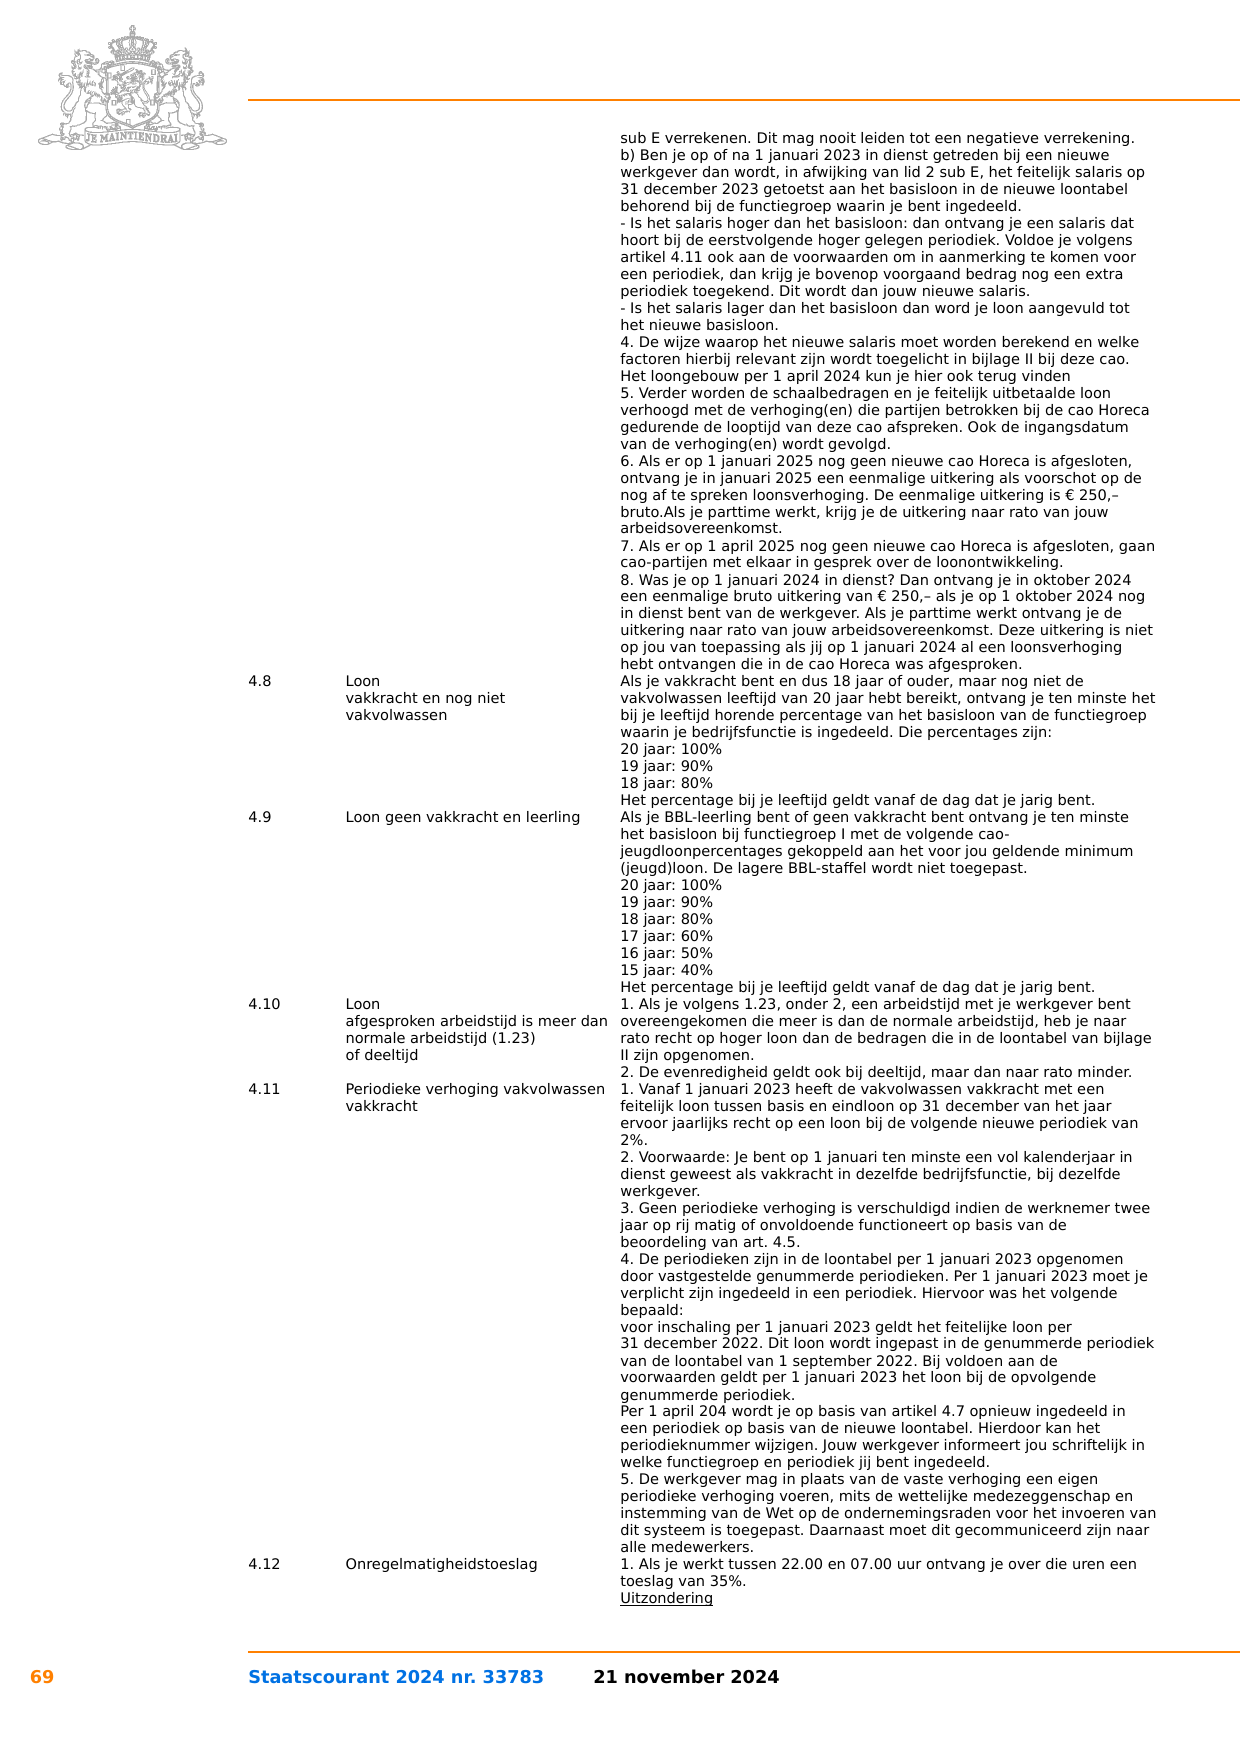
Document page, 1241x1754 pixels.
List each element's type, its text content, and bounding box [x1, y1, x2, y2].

table_cell Loon vakkracht en nog niet vakvolwassen [340, 673, 614, 809]
table_cell 4.10 [248, 996, 339, 1081]
table_cell 4.11 [248, 1081, 339, 1556]
table_cell Periodieke verhoging vakvolwassen vakkracht [340, 1081, 614, 1556]
table_cell Onregelmatigheidstoeslag [340, 1556, 614, 1607]
table_cell Als je vakkracht bent en dus 18 jaar of ouder, maar nog niet de vakvolwassen leeftijd van 20 jaar hebt bereikt, ontvang je ten minste het bij je leeftijd horende percentage van het basisloon van de functiegroep waarin je bedrijfsfunctie is ingedeeld. Die percentages zijn: 20 jaar: 100% 19 jaar: 90% 18 jaar: 80% Het percentage bij je leeftijd geldt vanaf de dag dat je jarig bent. [614, 673, 1163, 809]
table_cell Loon geen vakkracht en leerling [340, 809, 614, 996]
table_cell [248, 130, 339, 673]
table_cell 1. Als je werkt tussen 22.00 en 07.00 uur ontvang je over die uren een toeslag van 35%. Uitzondering [614, 1556, 1163, 1607]
table_cell 1. Vanaf 1 januari 2023 heeft de vakvolwassen vakkracht met een feitelijk loon tussen basis en eindloon op 31 december van het jaar ervoor jaarlijks recht op een loon bij de volgende nieuwe periodiek van 2%. 2. Voorwaarde: Je bent op 1 januari ten minste een vol kalenderjaar in dienst geweest als vakkracht in dezelfde bedrijfsfunctie, bij dezelfde werkgever. 3. Geen periodieke verhoging is verschuldigd indien de werknemer twee jaar op rij matig of onvoldoende functioneert op basis van de beoordeling van art. 4.5. 4. De periodieken zijn in de loontabel per 1 januari 2023 opgenomen door vastgestelde genummerde periodieken. Per 1 januari 2023 moet je verplicht zijn ingedeeld in een periodiek. Hiervoor was het volgende bepaald: voor inschaling per 1 januari 2023 geldt het feitelijke loon per 31 december 2022. Dit loon wordt ingepast in de genummerde periodiek van de loontabel van 1 september 2022. Bij voldoen aan de voorwaarden geldt per 1 januari 2023 het loon bij de opvolgende genummerde periodiek. Per 1 april 204 wordt je op basis van artikel 4.7 opnieuw ingedeeld in een periodiek op basis van de nieuwe loontabel. Hierdoor kan het periodieknummer wijzigen. Jouw werkgever informeert jou schriftelijk in welke functiegroep en periodiek jij bent ingedeeld. 5. De werkgever mag in plaats van de vaste verhoging een eigen periodieke verhoging voeren, mits de wettelijke medezeggenschap en instemming van de Wet op de ondernemingsraden voor het invoeren van dit systeem is toegepast. Daarnaast moet dit gecommuniceerd zijn naar alle medewerkers. [614, 1081, 1163, 1556]
table_cell 1. Als je volgens 1.23, onder 2, een arbeidstijd met je werkgever bent overeengekomen die meer is dan de normale arbeidstijd, heb je naar rato recht op hoger loon dan de bedragen die in de loontabel van bijlage II zijn opgenomen. 2. De evenredigheid geldt ook bij deeltijd, maar dan naar rato minder. [614, 996, 1163, 1081]
table_cell 4.8 [248, 673, 339, 809]
table_cell 4.9 [248, 809, 339, 996]
table_cell sub E verrekenen. Dit mag nooit leiden tot een negatieve verrekening. b) Ben je op of na 1 januari 2023 in dienst getreden bij een nieuwe werkgever dan wordt, in afwijking van lid 2 sub E, het feitelijk salaris op 31 december 2023 getoetst aan het basisloon in de nieuwe loontabel behorend bij de functiegroep waarin je bent ingedeeld. - Is het salaris hoger dan het basisloon: dan ontvang je een salaris dat hoort bij de eerstvolgende hoger gelegen periodiek. Voldoe je volgens artikel 4.11 ook aan de voorwaarden om in aanmerking te komen voor een periodiek, dan krijg je bovenop voorgaand bedrag nog een extra periodiek toegekend. Dit wordt dan jouw nieuwe salaris. - Is het salaris lager dan het basisloon dan word je loon aangevuld tot het nieuwe basisloon. 4. De wijze waarop het nieuwe salaris moet worden berekend en welke factoren hierbij relevant zijn wordt toegelicht in bijlage II bij deze cao. Het loongebouw per 1 april 2024 kun je hier ook terug vinden 5. Verder worden de schaalbedragen en je feitelijk uitbetaalde loon verhoogd met de verhoging(en) die partijen betrokken bij de cao Horeca gedurende de looptijd van deze cao afspreken. Ook de ingangsdatum van de verhoging(en) wordt gevolgd. 6. Als er op 1 januari 2025 nog geen nieuwe cao Horeca is afgesloten, ontvang je in januari 2025 een eenmalige uitkering als voorschot op de nog af te spreken loonsverhoging. De eenmalige uitkering is € 250,– bruto.Als je parttime werkt, krijg je de uitkering naar rato van jouw arbeidsovereenkomst. 7. Als er op 1 april 2025 nog geen nieuwe cao Horeca is afgesloten, gaan cao-partijen met elkaar in gesprek over de loonontwikkeling. 8. Was je op 1 januari 2024 in dienst? Dan ontvang je in oktober 2024 een eenmalige bruto uitkering van € 250,– als je op 1 oktober 2024 nog in dienst bent van de werkgever. Als je parttime werkt ontvang je de uitkering naar rato van jouw arbeidsovereenkomst. Deze uitkering is niet op jou van toepassing als jij op 1 januari 2024 al een loonsverhoging hebt ontvangen die in de cao Horeca was afgesproken. [614, 130, 1163, 673]
picture [38, 25, 227, 150]
table_cell 4.12 [248, 1556, 339, 1607]
table_cell Loon afgesproken arbeidstijd is meer dan normale arbeidstijd (1.23) of deeltijd [340, 996, 614, 1081]
table_cell [340, 130, 614, 673]
table_cell Als je BBL-leerling bent of geen vakkracht bent ontvang je ten minste het basisloon bij functiegroep I met de volgende cao-jeugdloonpercentages gekoppeld aan het voor jou geldende minimum (jeugd)loon. De lagere BBL-staffel wordt niet toegepast. 20 jaar: 100% 19 jaar: 90% 18 jaar: 80% 17 jaar: 60% 16 jaar: 50% 15 jaar: 40% Het percentage bij je leeftijd geldt vanaf de dag dat je jarig bent. [614, 809, 1163, 996]
